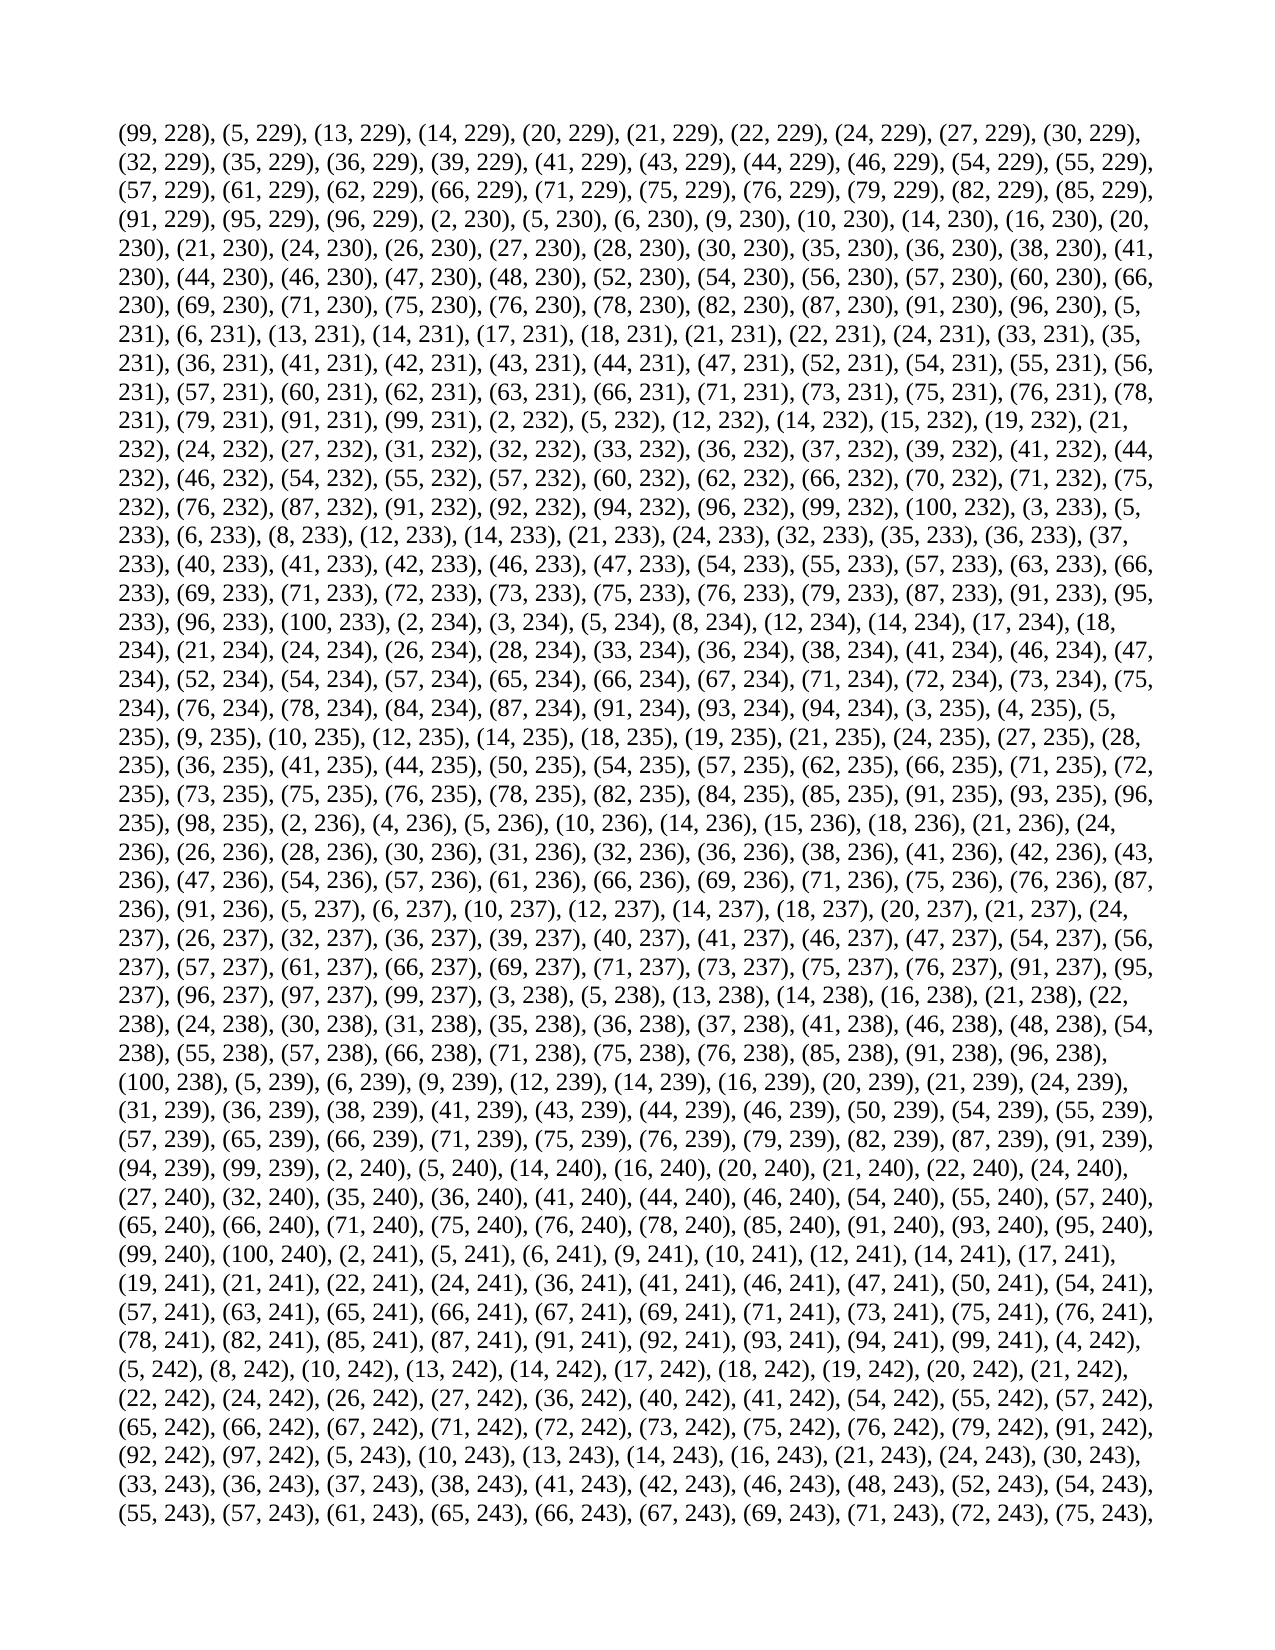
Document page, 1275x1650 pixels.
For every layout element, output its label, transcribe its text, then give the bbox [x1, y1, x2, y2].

text (99, 228), (5, 229), (13, 229), (14, 229), (20, 229), (21, 229), (22, 229), (24, 229), (27, 229), (30, 229), (32, 229), (35, 229), (36, 229), (39, 229), (41, 229), (43, 229), (44, 229), (46, 229), (54, 229), (55, 229), (57, 229), (61, 229), (62, 229), (66, 229), (71, 229), (75, 229), (76, 229), (79, 229), (82, 229), (85, 229), (91, 229), (95, 229), (96, 229), (2, 230), (5, 230), (6, 230), (9, 230), (10, 230), (14, 230), (16, 230), (20, 230), (21, 230), (24, 230), (26, 230), (27, 230), (28, 230), (30, 230), (35, 230), (36, 230), (38, 230), (41, 230), (44, 230), (46, 230), (47, 230), (48, 230), (52, 230), (54, 230), (56, 230), (57, 230), (60, 230), (66, 230), (69, 230), (71, 230), (75, 230), (76, 230), (78, 230), (82, 230), (87, 230), (91, 230), (96, 230), (5, 231), (6, 231), (13, 231), (14, 231), (17, 231), (18, 231), (21, 231), (22, 231), (24, 231), (33, 231), (35, 231), (36, 231), (41, 231), (42, 231), (43, 231), (44, 231), (47, 231), (52, 231), (54, 231), (55, 231), (56, 231), (57, 231), (60, 231), (62, 231), (63, 231), (66, 231), (71, 231), (73, 231), (75, 231), (76, 231), (78, 231), (79, 231), (91, 231), (99, 231), (2, 232), (5, 232), (12, 232), (14, 232), (15, 232), (19, 232), (21, 232), (24, 232), (27, 232), (31, 232), (32, 232), (33, 232), (36, 232), (37, 232), (39, 232), (41, 232), (44, 232), (46, 232), (54, 232), (55, 232), (57, 232), (60, 232), (62, 232), (66, 232), (70, 232), (71, 232), (75, 232), (76, 232), (87, 232), (91, 232), (92, 232), (94, 232), (96, 232), (99, 232), (100, 232), (3, 233), (5, 233), (6, 233), (8, 233), (12, 233), (14, 233), (21, 233), (24, 233), (32, 233), (35, 233), (36, 233), (37, 233), (40, 233), (41, 233), (42, 233), (46, 233), (47, 233), (54, 233), (55, 233), (57, 233), (63, 233), (66, 233), (69, 233), (71, 233), (72, 233), (73, 233), (75, 233), (76, 233), (79, 233), (87, 233), (91, 233), (95, 233), (96, 233), (100, 233), (2, 234), (3, 234), (5, 234), (8, 234), (12, 234), (14, 234), (17, 234), (18, 234), (21, 234), (24, 234), (26, 234), (28, 234), (33, 234), (36, 234), (38, 234), (41, 234), (46, 234), (47, 234), (52, 234), (54, 234), (57, 234), (65, 234), (66, 234), (67, 234), (71, 234), (72, 234), (73, 234), (75, 234), (76, 234), (78, 234), (84, 234), (87, 234), (91, 234), (93, 234), (94, 234), (3, 235), (4, 235), (5, 235), (9, 235), (10, 235), (12, 235), (14, 235), (18, 235), (19, 235), (21, 235), (24, 235), (27, 235), (28, 235), (36, 235), (41, 235), (44, 235), (50, 235), (54, 235), (57, 235), (62, 235), (66, 235), (71, 235), (72, 235), (73, 235), (75, 235), (76, 235), (78, 235), (82, 235), (84, 235), (85, 235), (91, 235), (93, 235), (96, 235), (98, 235), (2, 236), (4, 236), (5, 236), (10, 236), (14, 236), (15, 236), (18, 236), (21, 236), (24, 236), (26, 236), (28, 236), (30, 236), (31, 236), (32, 236), (36, 236), (38, 236), (41, 236), (42, 236), (43, 236), (47, 236), (54, 236), (57, 236), (61, 236), (66, 236), (69, 236), (71, 236), (75, 236), (76, 236), (87, 236), (91, 236), (5, 237), (6, 237), (10, 237), (12, 237), (14, 237), (18, 237), (20, 237), (21, 237), (24, 237), (26, 237), (32, 237), (36, 237), (39, 237), (40, 237), (41, 237), (46, 237), (47, 237), (54, 237), (56, 237), (57, 237), (61, 237), (66, 237), (69, 237), (71, 237), (73, 237), (75, 237), (76, 237), (91, 237), (95, 237), (96, 237), (97, 237), (99, 237), (3, 238), (5, 238), (13, 238), (14, 238), (16, 238), (21, 238), (22, 238), (24, 238), (30, 238), (31, 238), (35, 238), (36, 238), (37, 238), (41, 238), (46, 238), (48, 238), (54, 238), (55, 238), (57, 238), (66, 238), (71, 238), (75, 238), (76, 238), (85, 238), (91, 238), (96, 238), (100, 238), (5, 239), (6, 239), (9, 239), (12, 239), (14, 239), (16, 239), (20, 239), (21, 239), (24, 239), (31, 239), (36, 239), (38, 239), (41, 239), (43, 239), (44, 239), (46, 239), (50, 239), (54, 239), (55, 239), (57, 239), (65, 239), (66, 239), (71, 239), (75, 239), (76, 239), (79, 239), (82, 239), (87, 239), (91, 239), (94, 239), (99, 239), (2, 240), (5, 240), (14, 240), (16, 240), (20, 240), (21, 240), (22, 240), (24, 240), (27, 240), (32, 240), (35, 240), (36, 240), (41, 240), (44, 240), (46, 240), (54, 240), (55, 240), (57, 240), (65, 240), (66, 240), (71, 240), (75, 240), (76, 240), (78, 240), (85, 240), (91, 240), (93, 240), (95, 240), (99, 240), (100, 240), (2, 241), (5, 241), (6, 241), (9, 241), (10, 241), (12, 241), (14, 241), (17, 241), (19, 241), (21, 241), (22, 241), (24, 241), (36, 241), (41, 241), (46, 241), (47, 241), (50, 241), (54, 241), (57, 241), (63, 241), (65, 241), (66, 241), (67, 241), (69, 241), (71, 241), (73, 241), (75, 241), (76, 241), (78, 241), (82, 241), (85, 241), (87, 241), (91, 241), (92, 241), (93, 241), (94, 241), (99, 241), (4, 242), (5, 242), (8, 242), (10, 242), (13, 242), (14, 242), (17, 242), (18, 242), (19, 242), (20, 242), (21, 242), (22, 242), (24, 242), (26, 242), (27, 242), (36, 242), (40, 242), (41, 242), (54, 242), (55, 242), (57, 242), (65, 242), (66, 242), (67, 242), (71, 242), (72, 242), (73, 242), (75, 242), (76, 242), (79, 242), (91, 242), (92, 242), (97, 242), (5, 243), (10, 243), (13, 243), (14, 243), (16, 243), (21, 243), (24, 243), (30, 243), (33, 243), (36, 243), (37, 243), (38, 243), (41, 243), (42, 243), (46, 243), (48, 243), (52, 243), (54, 243), (55, 243), (57, 243), (61, 243), (65, 243), (66, 243), (67, 243), (69, 243), (71, 243), (72, 243), (75, 243), [118, 118, 1157, 1527]
